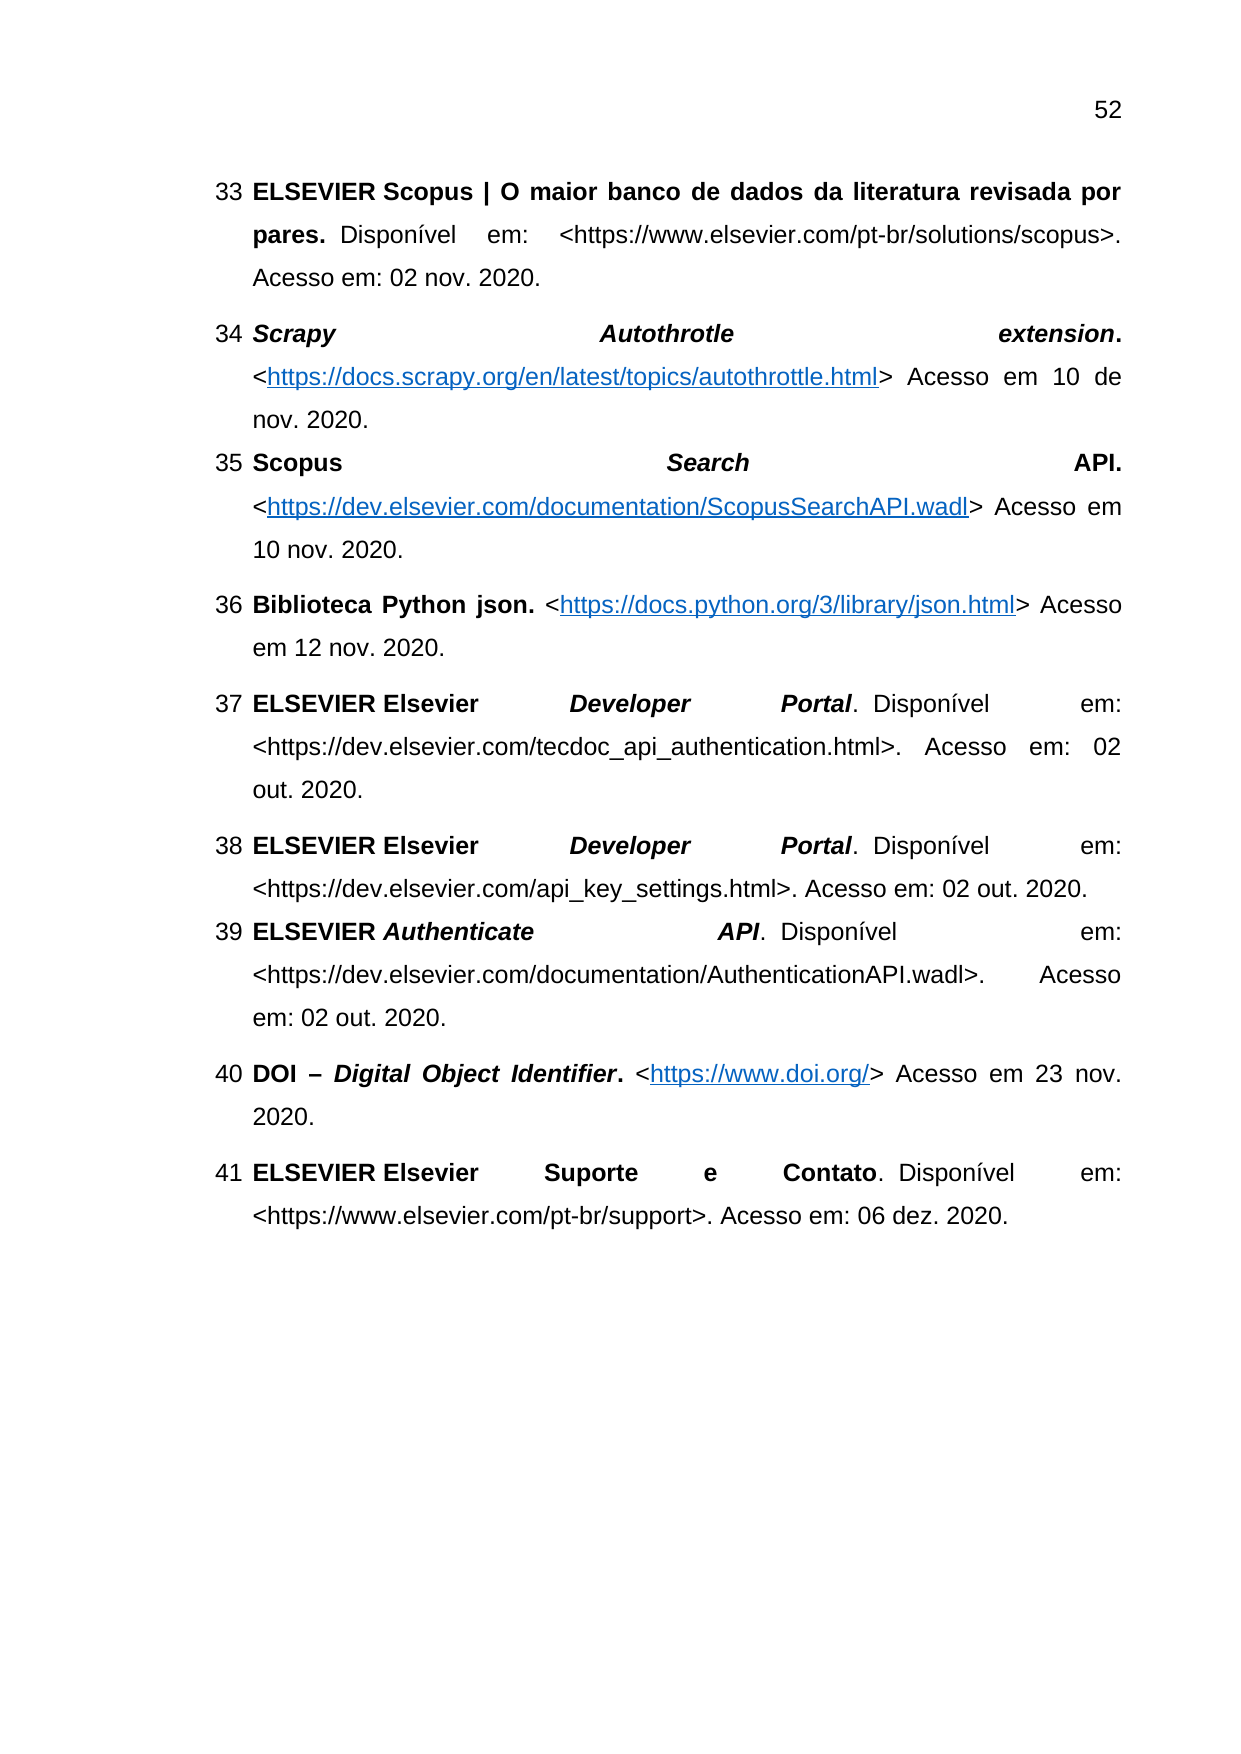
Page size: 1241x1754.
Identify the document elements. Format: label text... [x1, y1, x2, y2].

list DOI – Digital Object Identifier. <https://www.doi.org/> Acesso em 23 nov. 2020. [215, 1059, 1122, 1131]
list ELSEVIER Elsevier Suporte e Contato. Disponível em: <https://www.elsevier.com/pt-br/support>. Acesso em: 06 dez. 2020. [215, 1158, 1122, 1230]
list ELSEVIER Authenticate API. Disponível em: <https://dev.elsevier.com/documentation/AuthenticationAPI.wadl>. Acesso em: 02 out. 2020. [215, 917, 1122, 1032]
list ELSEVIER Elsevier Developer Portal. Disponível em: <https://dev.elsevier.com/api_key_settings.html>. Acesso em: 02 out. 2020. [215, 831, 1122, 903]
list ELSEVIER Scopus | O maior banco de dados da literatura revisada por pares. Disponível em: <https://www.elsevier.com/pt-br/solutions/scopus>. Acesso em: 02 nov. 2020. [215, 177, 1122, 292]
list Scrapy Autothrotle extension. <https://docs.scrapy.org/en/latest/topics/autothrottle.html> Acesso em 10 de nov. 2020. [215, 319, 1122, 434]
list Biblioteca Python json. <https://docs.python.org/3/library/json.html> Acesso em 12 nov. 2020. [215, 590, 1122, 662]
list ELSEVIER Elsevier Developer Portal. Disponível em: <https://dev.elsevier.com/tecdoc_api_authentication.html>. Acesso em: 02 out. 2020. [215, 689, 1122, 804]
list Scopus Search API. <https://dev.elsevier.com/documentation/ScopusSearchAPI.wadl> Acesso em 10 nov. 2020. [215, 448, 1122, 563]
